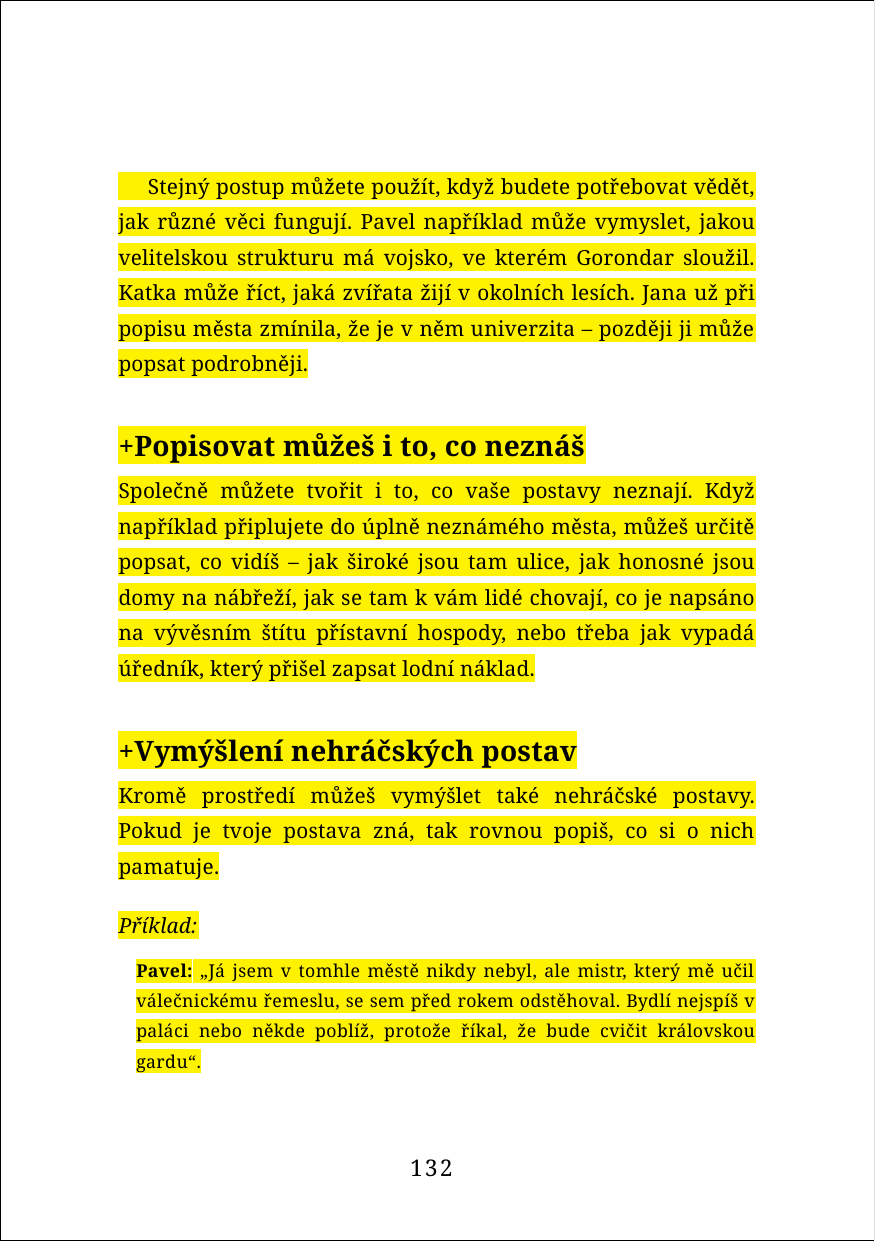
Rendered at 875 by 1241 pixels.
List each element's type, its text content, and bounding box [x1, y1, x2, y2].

subtitle +Vymýšlení nehráčských postav [118, 731, 756, 769]
text Stejný postup můžete použít, když budete potřebovat vědět, jak různé věci fungují. Pavel například může vymyslet, jakou velitelskou strukturu má vojsko, ve kterém Gorondar sloužil. Katka může říct, jaká zvířata žijí v okolních lesích. Jana už při popisu města zmínila, že je v něm univerzita – později ji může popsat podrobněji. [118, 172, 756, 378]
text Pavel: „Já jsem v tomhle městě nikdy nebyl, ale mistr, který mě učil válečnickému řemeslu, se sem před rokem odstěhoval. Bydlí nejspíš v paláci nebo někde poblíž, protože říkal, že bude cvičit královskou gardu“. [136, 958, 756, 1073]
text Společně můžete tvořit i to, co vaše postavy neznají. Když například připlujete do úplně neznámého města, můžeš určitě popsat, co vidíš – jak široké jsou tam ulice, jak honosné jsou domy na nábřeží, jak se tam k vám lidé chovají, co je napsáno na vývěsním štítu přístavní hospody, nebo třeba jak vypadá úředník, který přišel zapsat lodní náklad. [118, 476, 756, 682]
text Kromě prostředí můžeš vymýšlet také nehráčské postavy. Pokud je tvoje postava zná, tak rovnou popiš, co si o nich pamatuje. [118, 781, 756, 880]
text Příklad: [118, 911, 756, 939]
subtitle +Popisovat můžeš i to, co neznáš [118, 426, 756, 464]
